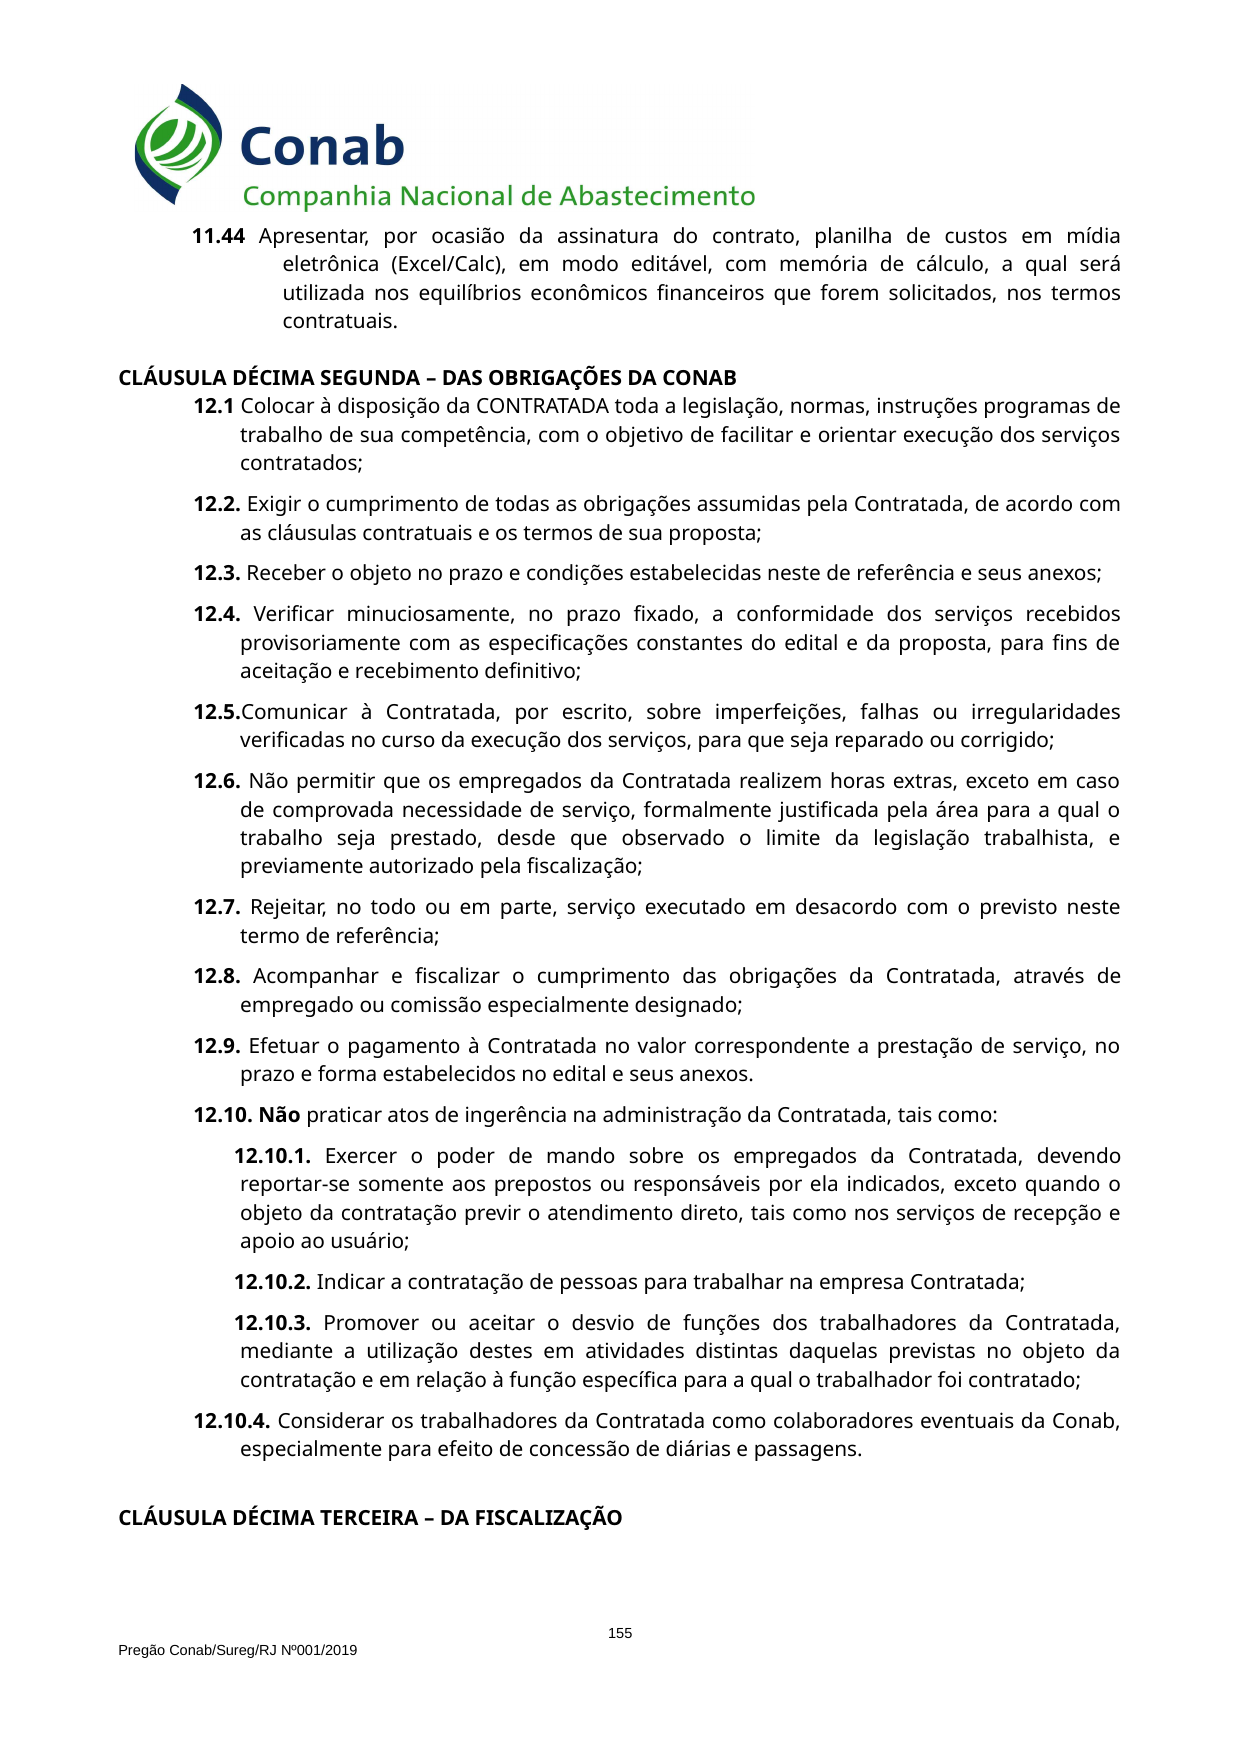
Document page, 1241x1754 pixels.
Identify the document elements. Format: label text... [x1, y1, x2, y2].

text 12.8. Acompanhar e fiscalizar o cumprimento das obrigações da Contratada, através de empregado ou comissão especialmente designado; [193, 962, 1122, 1018]
text 12.2. Exigir o cumprimento de todas as obrigações assumidas pela Contratada, de acordo com as cláusulas contratuais e os termos de sua proposta; [193, 489, 1122, 546]
text CLÁUSULA DÉCIMA TERCEIRA – DA FISCALIZAÇÃO [118, 1503, 1122, 1532]
text 12.7. Rejeitar, no todo ou em parte, serviço executado em desacordo com o previsto neste termo de referência; [193, 892, 1122, 949]
text 12.5.Comunicar à Contratada, por escrito, sobre imperfeições, falhas ou irregularidades verificadas no curso da execução dos serviços, para que seja reparado ou corrigido; [193, 697, 1122, 754]
text 12.9. Efetuar o pagamento à Contratada no valor correspondente a prestação de serviço, no prazo e forma estabelecidos no edital e seus anexos. [193, 1031, 1122, 1088]
text 12.4. Verificar minuciosamente, no prazo fixado, a conformidade dos serviços recebidos provisoriamente com as especificações constantes do edital e da proposta, para fins de aceitação e recebimento definitivo; [193, 599, 1122, 684]
text 12.10. Não praticar atos de ingerência na administração da Contratada, tais como: [193, 1100, 1122, 1129]
text 12.1 Colocar à disposição da CONTRATADA toda a legislação, normas, instruções programas de trabalho de sua competência, com o objetivo de facilitar e orientar execução dos serviços contratados; [193, 391, 1122, 477]
text 12.6. Não permitir que os empregados da Contratada realizem horas extras, exceto em caso de comprovada necessidade de serviço, formalmente justificada pela área para a qual o trabalho seja prestado, desde que observado o limite da legislação trabalhista, e previamente autorizado pela fiscalização; [193, 766, 1122, 880]
text CLÁUSULA DÉCIMA SEGUNDA – DAS OBRIGAÇÕES DA CONAB [118, 363, 1122, 391]
text 12.10.2. Indicar a contratação de pessoas para trabalhar na empresa Contratada; [193, 1267, 1122, 1296]
text 12.10.3. Promover ou aceitar o desvio de funções dos trabalhadores da Contratada, mediante a utilização destes em atividades distintas daquelas previstas no objeto da contratação e em relação à função específica para a qual o trabalhador foi contratado; [193, 1308, 1122, 1393]
text 11.44 Apresentar, por ocasião da assinatura do contrato, planilha de custos em mídia eletrônica (Excel/Calc), em modo editável, com memória de cálculo, a qual será utilizada nos equilíbrios econômicos financeiros que forem solicitados, nos termos contratuais. [191, 221, 1122, 334]
text 12.10.1. Exercer o poder de mando sobre os empregados da Contratada, devendo reportar-se somente aos prepostos ou responsáveis por ela indicados, exceto quando o objeto da contratação previr o atendimento direto, tais como nos serviços de recepção e apoio ao usuário; [193, 1141, 1122, 1255]
picture [134, 84, 755, 212]
text 12.10.4. Considerar os trabalhadores da Contratada como colaboradores eventuais da Conab, especialmente para efeito de concessão de diárias e passagens. [193, 1406, 1122, 1463]
text 12.3. Receber o objeto no prazo e condições estabelecidas neste de referência e seus anexos; [193, 558, 1122, 587]
